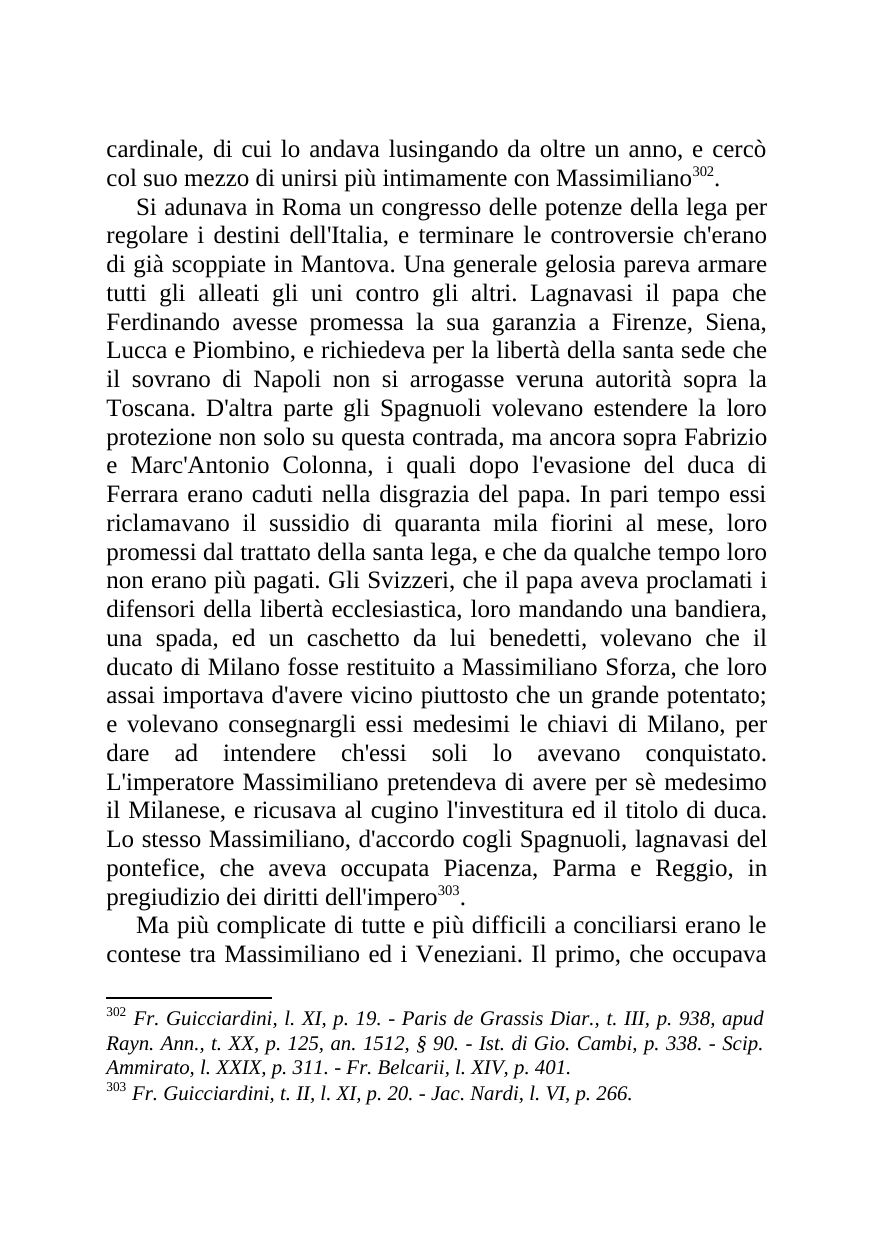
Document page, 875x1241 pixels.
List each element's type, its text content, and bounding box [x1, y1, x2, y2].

text Si adunava in Roma un congresso delle potenze della lega per regolare i destini dell'Italia, e terminare le controversie ch'erano di già scoppiate in Mantova. Una generale gelosia pareva armare tutti gli alleati gli uni contro gli altri. Lagnavasi il papa che Ferdinando avesse promessa la sua garanzia a Firenze, Siena, Lucca e Piombino, e richiedeva per la libertà della santa sede che il sovrano di Napoli non si arrogasse veruna autorità sopra la Toscana. D'altra parte gli Spagnuoli volevano estendere la loro protezione non solo su questa contrada, ma ancora sopra Fabrizio e Marc'Antonio Colonna, i quali dopo l'evasione del duca di Ferrara erano caduti nella disgrazia del papa. In pari tempo essi riclamavano il sussidio di quaranta mila fiorini al mese, loro promessi dal trattato della santa lega, e che da qualche tempo loro non erano più pagati. Gli Svizzeri, che il papa aveva proclamati i difensori della libertà ecclesiastica, loro mandando una bandiera, una spada, ed un caschetto da lui benedetti, volevano che il ducato di Milano fosse restituito a Massimiliano Sforza, che loro assai importava d'avere vicino piuttosto che un grande potentato; e volevano consegnargli essi medesimi le chiavi di Milano, per dare ad intendere ch'essi soli lo avevano conquistato. L'imperatore Massimiliano pretendeva di avere per sè medesimo il Milanese, e ricusava al cugino l'investitura ed il titolo di duca. Lo stesso Massimiliano, d'accordo cogli Spagnuoli, lagnavasi del pontefice, che aveva occupata Piacenza, Parma e Reggio, in pregiudizio dei diritti dell'impero. [106, 192, 768, 911]
text Fr. Guicciardini, t. II, l. XI, p. 20. - Jac. Nardi, l. VI, p. 266. [106, 1079, 768, 1105]
text cardinale, di cui lo andava lusingando da oltre un anno, e cercò col suo mezzo di unirsi più intimamente con Massimiliano. [106, 134, 768, 192]
text Ma più complicate di tutte e più difficili a conciliarsi erano le contese tra Massimiliano ed i Veneziani. Il primo, che occupava [106, 911, 768, 968]
text Fr. Guicciardini, l. XI, p. 19. - Paris de Grassis Diar., t. III, p. 938, apud Rayn. Ann., t. XX, p. 125, an. 1512, § 90. - Ist. di Gio. Cambi, p. 338. - Scip. Ammirato, l. XXIX, p. 311. - Fr. Belcarii, l. XIV, p. 401. [106, 1004, 768, 1079]
